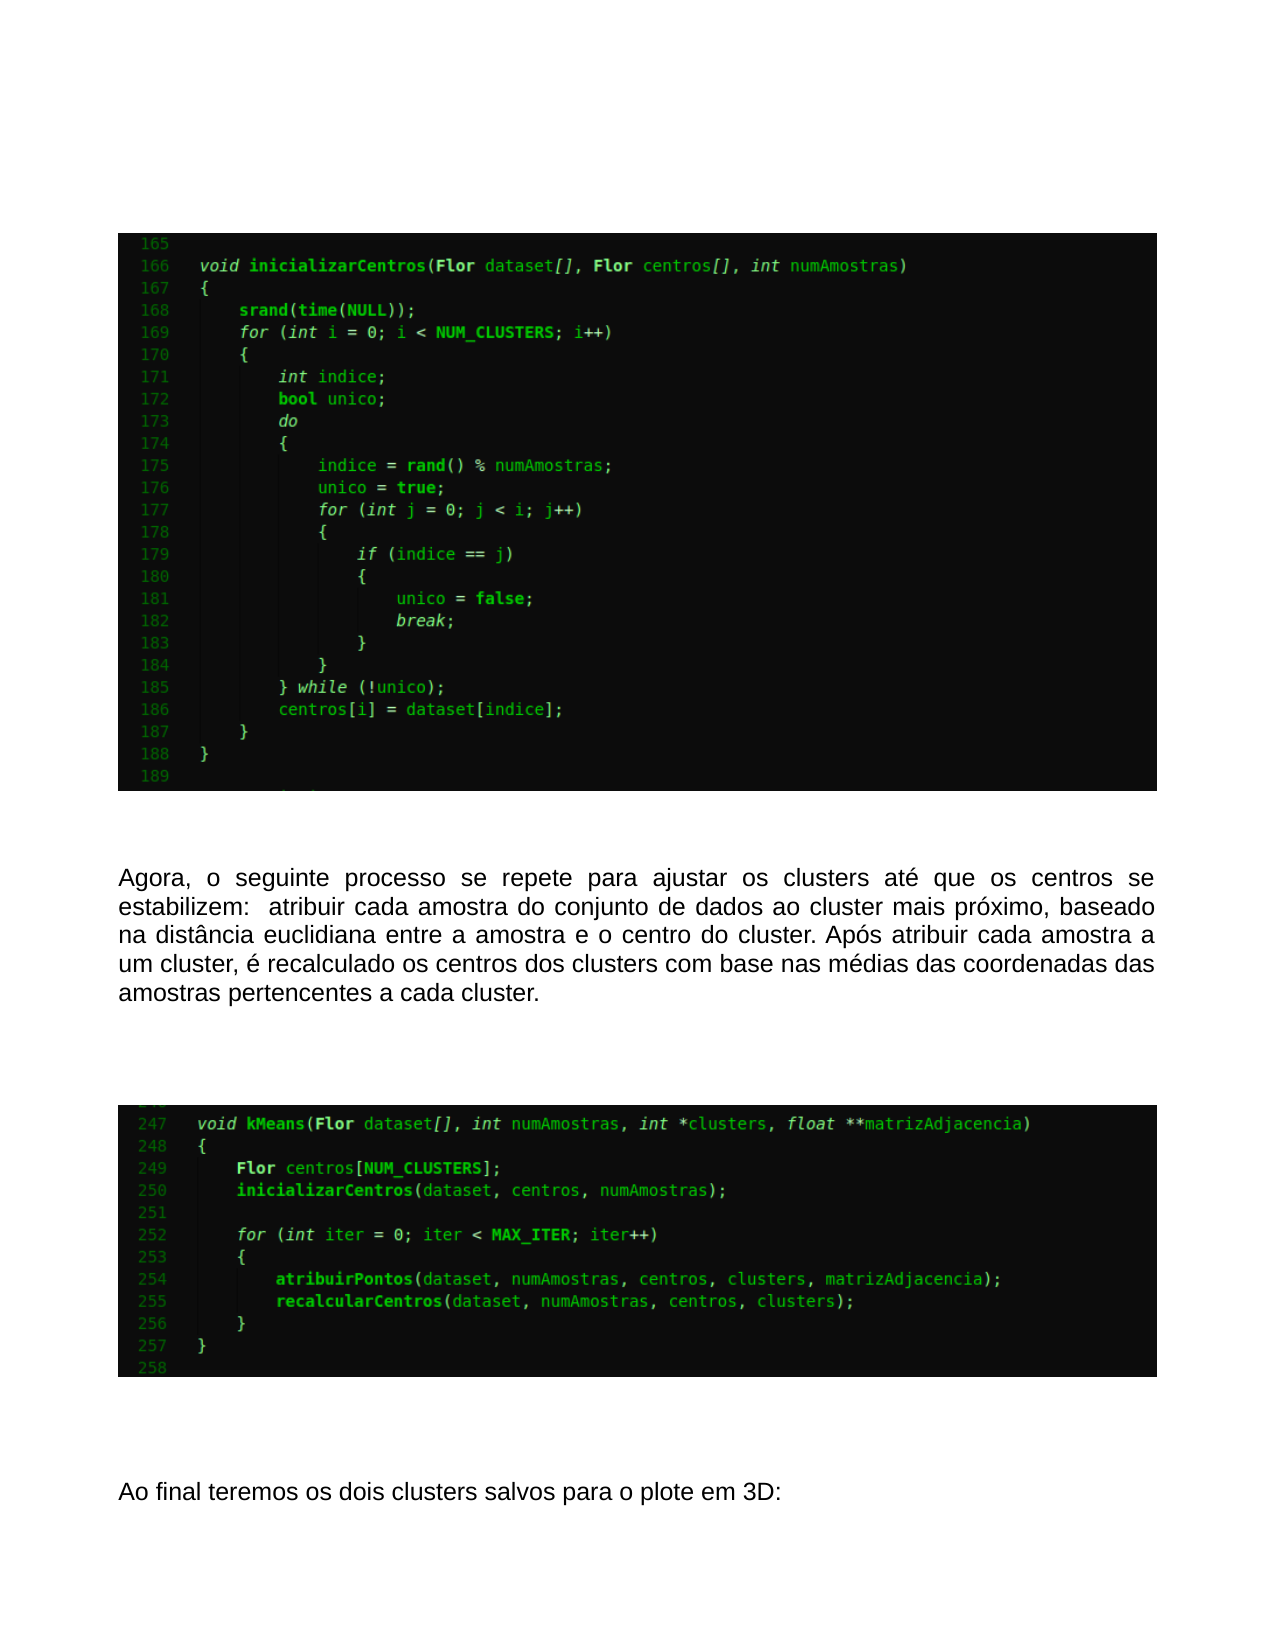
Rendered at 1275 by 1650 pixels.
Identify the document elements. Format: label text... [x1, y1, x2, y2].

picture [118, 233, 1157, 791]
picture [118, 1105, 1157, 1377]
text Agora, o seguinte processo se repete para ajustar os clusters até que os centros se estabilizem: atribuir cada amostra do conjunto de dados ao cluster mais próximo, baseado na distância euclidiana entre a amostra e o centro do cluster. Após atribuir cada amostra a um cluster, é recalculado os centros dos clusters com base nas médias das coordenadas das amostras pertencentes a cada cluster. [118, 863, 1157, 1007]
text Ao final teremos os dois clusters salvos para o plote em 3D: [118, 1477, 1157, 1506]
